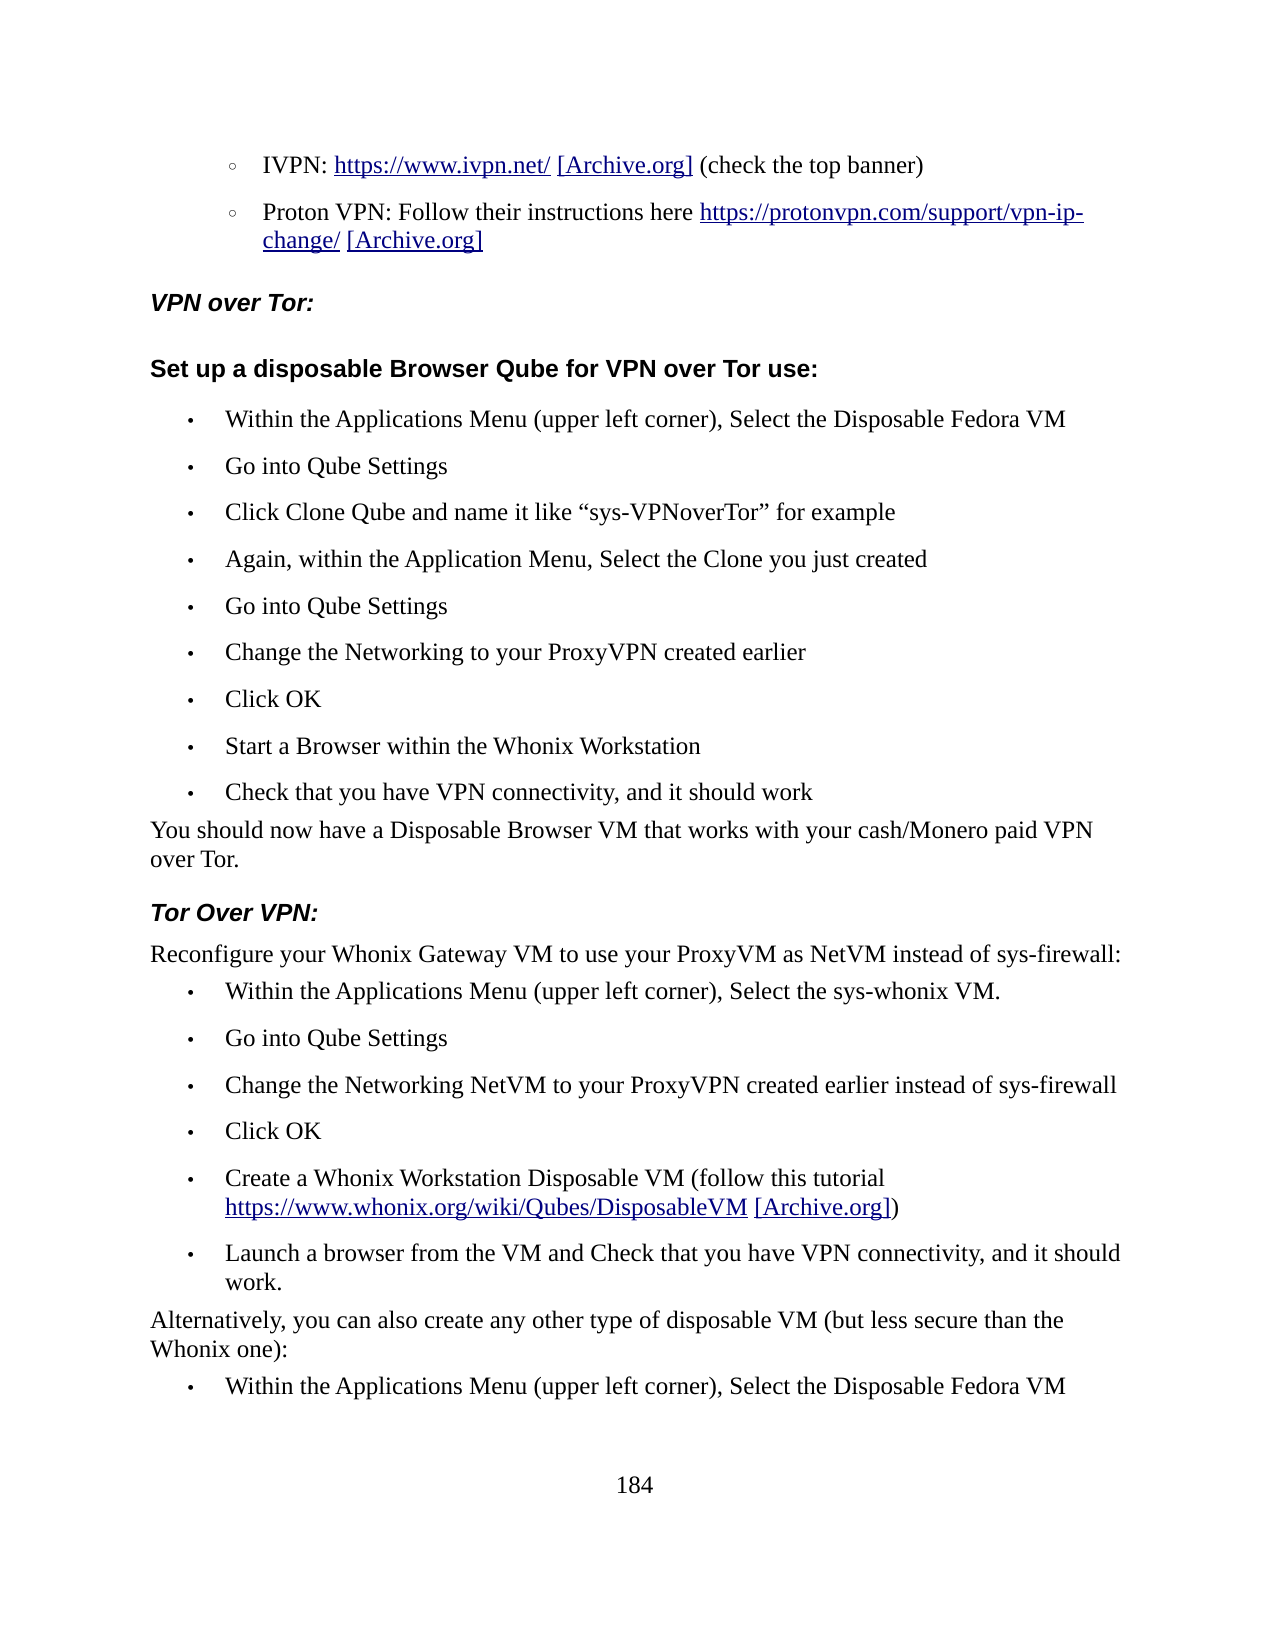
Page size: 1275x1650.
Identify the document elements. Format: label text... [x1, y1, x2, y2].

list Launch a browser from the VM and Check that you have VPN connectivity, and it should work. [187, 1238, 1125, 1296]
list Again, within the Application Menu, Select the Clone you just created [187, 544, 1125, 573]
list Change the Networking to your ProxyVPN created earlier [187, 637, 1125, 666]
list Click OK [187, 684, 1125, 713]
list Within the Applications Menu (upper left corner), Select the sys-whonix VM. [187, 976, 1125, 1005]
list Start a Browser within the Whonix Workstation [187, 731, 1125, 759]
list Check that you have VPN connectivity, and it should work [187, 777, 1125, 806]
list Click Clone Qube and name it like “sys-VPNoverTor” for example [187, 497, 1125, 526]
list Change the Networking NetVM to your ProxyVPN created earlier instead of sys-firewall [187, 1070, 1125, 1098]
list Proton VPN: Follow their instructions here https://protonvpn.com/support/vpn-ip-change/ [Archive.org] [225, 197, 1125, 254]
list Go into Qube Settings [187, 1023, 1125, 1052]
text Alternatively, you can also create any other type of disposable VM (but less secure than the Whonix one): [150, 1305, 1125, 1362]
list Click OK [187, 1116, 1125, 1145]
text Reconfigure your Whonix Gateway VM to use your ProxyVM as NetVM instead of sys-firewall: [150, 939, 1125, 967]
list Within the Applications Menu (upper left corner), Select the Disposable Fedora VM [187, 404, 1125, 433]
list IVPN: https://www.ivpn.net/ [Archive.org] (check the top banner) [225, 150, 1125, 179]
list Go into Qube Settings [187, 591, 1125, 619]
subtitle Tor Over VPN: [150, 898, 1125, 926]
subtitle Set up a disposable Browser Qube for VPN over Tor use: [150, 354, 1125, 383]
text You should now have a Disposable Browser VM that works with your cash/Monero paid VPN over Tor. [150, 815, 1125, 873]
list Within the Applications Menu (upper left corner), Select the Disposable Fedora VM [187, 1371, 1125, 1400]
list Go into Qube Settings [187, 451, 1125, 479]
subtitle VPN over Tor: [150, 288, 1125, 317]
list Create a Whonix Workstation Disposable VM (follow this tutorial https://www.whonix.org/wiki/Qubes/DisposableVM [Archive.org]) [187, 1163, 1125, 1221]
